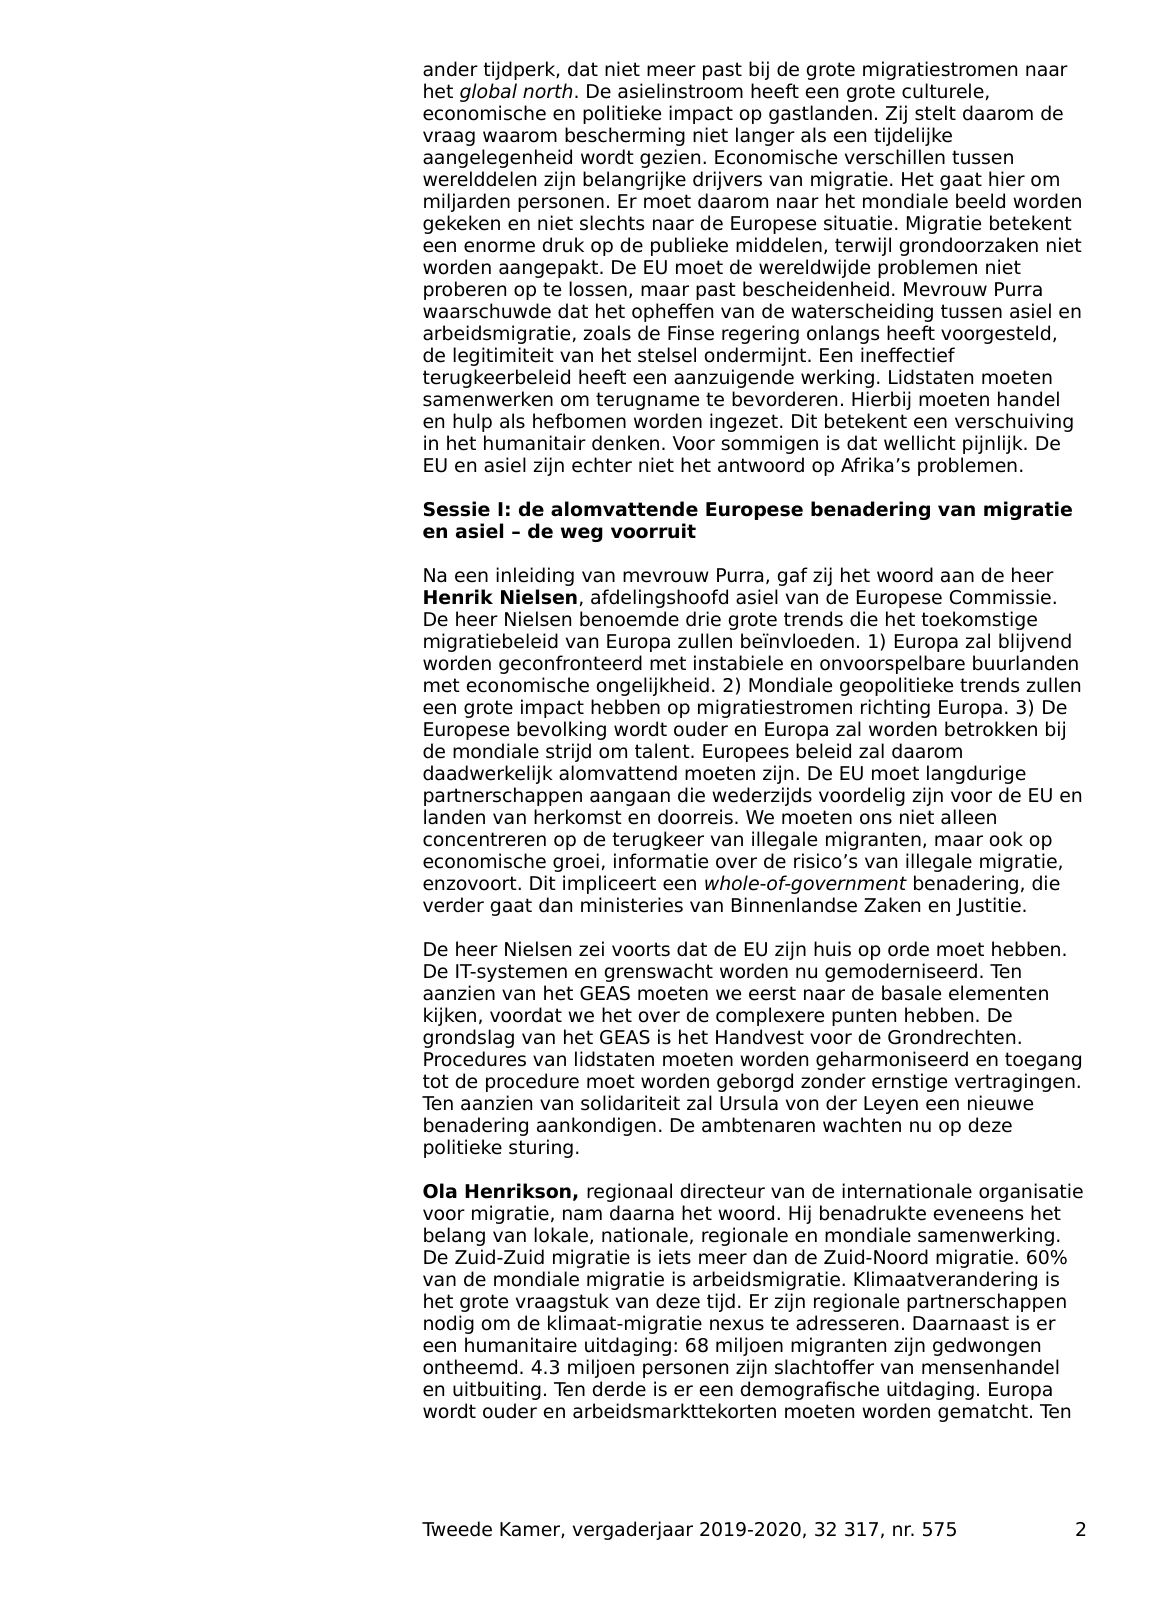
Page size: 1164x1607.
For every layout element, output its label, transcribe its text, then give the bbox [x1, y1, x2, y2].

text Na een inleiding van mevrouw Purra, gaf zij het woord aan de heer Henrik Nielsen, afdelingshoofd asiel van de Europese Commissie. De heer Nielsen benoemde drie grote trends die het toekomstige migratiebeleid van Europa zullen beïnvloeden. 1) Europa zal blijvend worden geconfronteerd met instabiele en onvoorspelbare buurlanden met economische ongelijkheid. 2) Mondiale geopolitieke trends zullen een grote impact hebben op migratiestromen richting Europa. 3) De Europese bevolking wordt ouder en Europa zal worden betrokken bij de mondiale strijd om talent. Europees beleid zal daarom daadwerkelijk alomvattend moeten zijn. De EU moet langdurige partnerschappen aangaan die wederzijds voordelig zijn voor de EU en landen van herkomst en doorreis. We moeten ons niet alleen concentreren op de terugkeer van illegale migranten, maar ook op economische groei, informatie over de risico’s van illegale migratie, enzovoort. Dit impliceert een whole-of-government benadering, die verder gaat dan ministeries van Binnenlandse Zaken en Justitie. [422, 565, 1087, 917]
text De heer Nielsen zei voorts dat de EU zijn huis op orde moet hebben. De IT-systemen en grenswacht worden nu gemoderniseerd. Ten aanzien van het GEAS moeten we eerst naar de basale elementen kijken, voordat we het over de complexere punten hebben. De grondslag van het GEAS is het Handvest voor de Grondrechten. Procedures van lidstaten moeten worden geharmoniseerd en toegang tot de procedure moet worden geborgd zonder ernstige vertragingen. Ten aanzien van solidariteit zal Ursula von der Leyen een nieuwe benadering aankondigen. De ambtenaren wachten nu op deze politieke sturing. [422, 939, 1087, 1159]
text ander tijdperk, dat niet meer past bij de grote migratiestromen naar het global north. De asielinstroom heeft een grote culturele, economische en politieke impact op gastlanden. Zij stelt daarom de vraag waarom bescherming niet langer als een tijdelijke aangelegenheid wordt gezien. Economische verschillen tussen werelddelen zijn belangrijke drijvers van migratie. Het gaat hier om miljarden personen. Er moet daarom naar het mondiale beeld worden gekeken en niet slechts naar de Europese situatie. Migratie betekent een enorme druk op de publieke middelen, terwijl grondoorzaken niet worden aangepakt. De EU moet de wereldwijde problemen niet proberen op te lossen, maar past bescheidenheid. Mevrouw Purra waarschuwde dat het opheffen van de waterscheiding tussen asiel en arbeidsmigratie, zoals de Finse regering onlangs heeft voorgesteld, de legitimiteit van het stelsel ondermijnt. Een ineffectief terugkeerbeleid heeft een aanzuigende werking. Lidstaten moeten samenwerken om terugname te bevorderen. Hierbij moeten handel en hulp als hefbomen worden ingezet. Dit betekent een verschuiving in het humanitair denken. Voor sommigen is dat wellicht pijnlijk. De EU en asiel zijn echter niet het antwoord op Afrika’s problemen. [422, 59, 1087, 477]
subtitle Sessie I: de alomvattende Europese benadering van migratie en asiel – de weg voorruit [422, 499, 1087, 543]
text Ola Henrikson, regionaal directeur van de internationale organisatie voor migratie, nam daarna het woord. Hij benadrukte eveneens het belang van lokale, nationale, regionale en mondiale samenwerking. De Zuid-Zuid migratie is iets meer dan de Zuid-Noord migratie. 60% van de mondiale migratie is arbeidsmigratie. Klimaatverandering is het grote vraagstuk van deze tijd. Er zijn regionale partnerschappen nodig om de klimaat-migratie nexus te adresseren. Daarnaast is er een humanitaire uitdaging: 68 miljoen migranten zijn gedwongen ontheemd. 4.3 miljoen personen zijn slachtoffer van mensenhandel en uitbuiting. Ten derde is er een demografische uitdaging. Europa wordt ouder en arbeidsmarkttekorten moeten worden gematcht. Ten [422, 1181, 1087, 1423]
